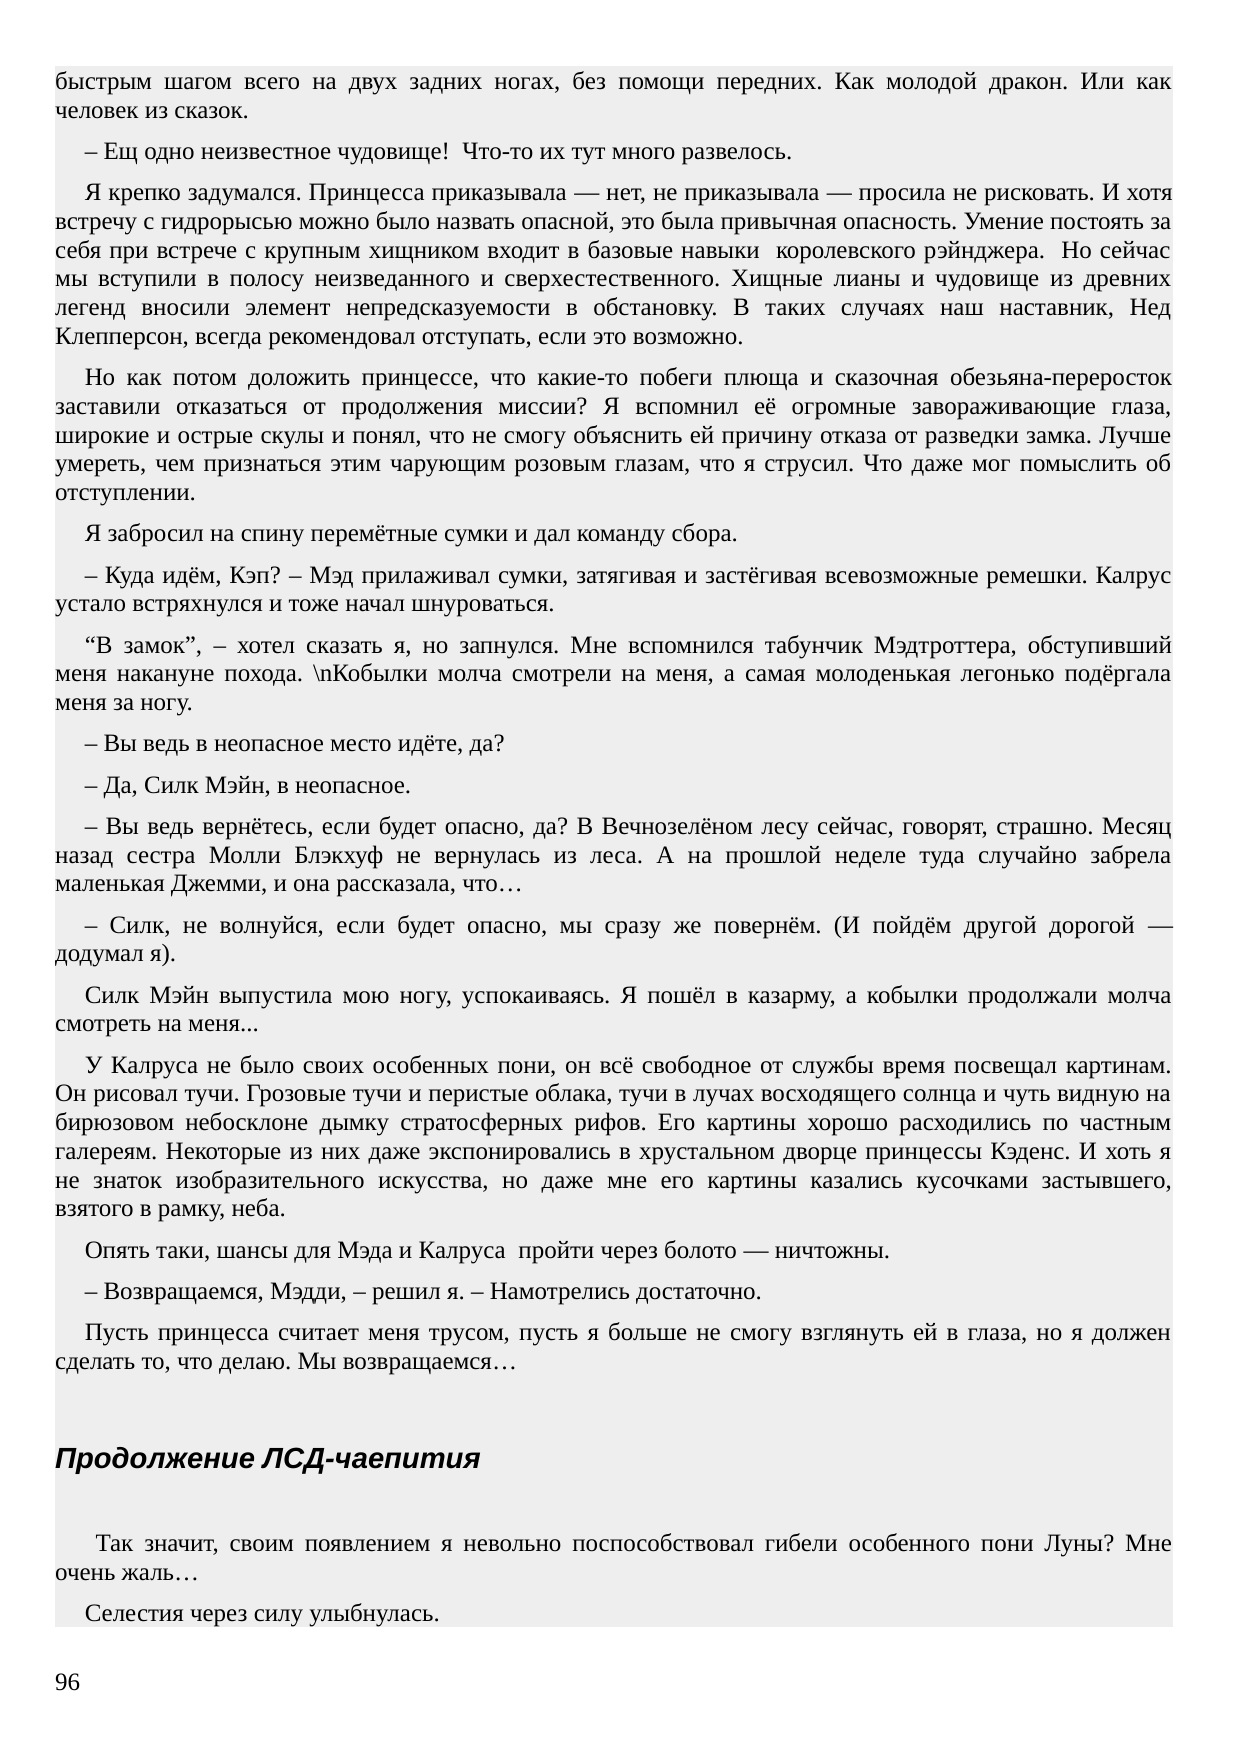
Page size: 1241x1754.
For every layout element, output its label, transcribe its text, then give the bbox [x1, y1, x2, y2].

text Я крепко задумался. Принцесса приказывала — нет, не приказывала — просила не рисковать. И хотя встречу с гидрорысью можно было назвать опасной, это была привычная опасность. Умение постоять за себя при встрече с крупным хищником входит в базовые навыки королевского рэйнджера. Но сейчас мы вступили в полосу неизведанного и сверхестественного. Хищные лианы и чудовище из древних легенд вносили элемент непредсказуемости в обстановку. В таких случаях наш наставник, Нед Клепперсон, всегда рекомендовал отступать, если это возможно. [55, 177, 1173, 350]
text Так значит, своим появлением я невольно поспособствовал гибели особенного пони Луны? Мне очень жаль… [55, 1528, 1173, 1586]
text “В замок”, – хотел сказать я, но запнулся. Мне вспомнился табунчик Мэдтроттера, обступивший меня накануне похода. \nКобылки молча смотрели на меня, а самая молоденькая легонько подёргала меня за ногу. [55, 630, 1173, 716]
text – Куда идём, Кэп? – Мэд прилаживал сумки, затягивая и застёгивая всевозможные ремешки. Калрус устало встряхнулся и тоже начал шнуроваться. [55, 560, 1173, 617]
text – Вы ведь вернётесь, если будет опасно, да? В Вечнозелёном лесу сейчас, говорят, страшно. Месяц назад сестра Молли Блэкхуф не вернулась из леса. А на прошлой неделе туда случайно забрела маленькая Джемми, и она рассказала, что… [55, 811, 1173, 897]
text быстрым шагом всего на двух задних ногах, без помощи передних. Как молодой дракон. Или как человек из сказок. [55, 66, 1173, 123]
text – Силк, не волнуйся, если будет опасно, мы сразу же повернём. (И пойдём другой дорогой — додумал я). [55, 910, 1173, 967]
text – Возвращаемся, Мэдди, – решил я. – Намотрелись достаточно. [55, 1276, 1173, 1305]
text Силк Мэйн выпустила мою ногу, успокаиваясь. Я пошёл в казарму, а кобылки продолжали молча смотреть на меня... [55, 980, 1173, 1037]
text У Калруса не было своих особенных пони, он всё свободное от службы время посвещал картинам. Он рисовал тучи. Грозовые тучи и перистые облака, тучи в лучах восходящего солнца и чуть видную на бирюзовом небосклоне дымку стратосферных рифов. Его картины хорошо расходились по частным галереям. Некоторые из них даже экспонировались в хрустальном дворце принцессы Кэденс. И хоть я не знаток изобразительного искусства, но даже мне его картины казались кусочками застывшего, взятого в рамку, неба. [55, 1050, 1173, 1222]
text Но как потом доложить принцессе, что какие-то побеги плюща и сказочная обезьяна-переросток заставили отказаться от продолжения миссии? Я вспомнил её огромные завораживающие глаза, широкие и острые скулы и понял, что не смогу объяснить ей причину отказа от разведки замка. Лучше умереть, чем признаться этим чарующим розовым глазам, что я струсил. Что даже мог помыслить об отступлении. [55, 362, 1173, 506]
subtitle Продолжение ЛСД-чаепития [55, 1441, 1173, 1474]
text – Вы ведь в неопасное место идёте, да? [55, 728, 1173, 757]
text – Ещ одно неизвестное чудовище! Что-то их тут много развелось. [55, 136, 1173, 165]
text – Да, Силк Мэйн, в неопасное. [55, 770, 1173, 798]
text Я забросил на спину перемётные сумки и дал команду сбора. [55, 518, 1173, 547]
text Опять таки, шансы для Мэда и Калруса пройти через болото — ничтожны. [55, 1235, 1173, 1263]
text Пусть принцесса считает меня трусом, пусть я больше не смогу взглянуть ей в глаза, но я должен сделать то, что делаю. Мы возвращаемся… [55, 1317, 1173, 1375]
text Селестия через силу улыбнулась. [55, 1598, 1173, 1627]
